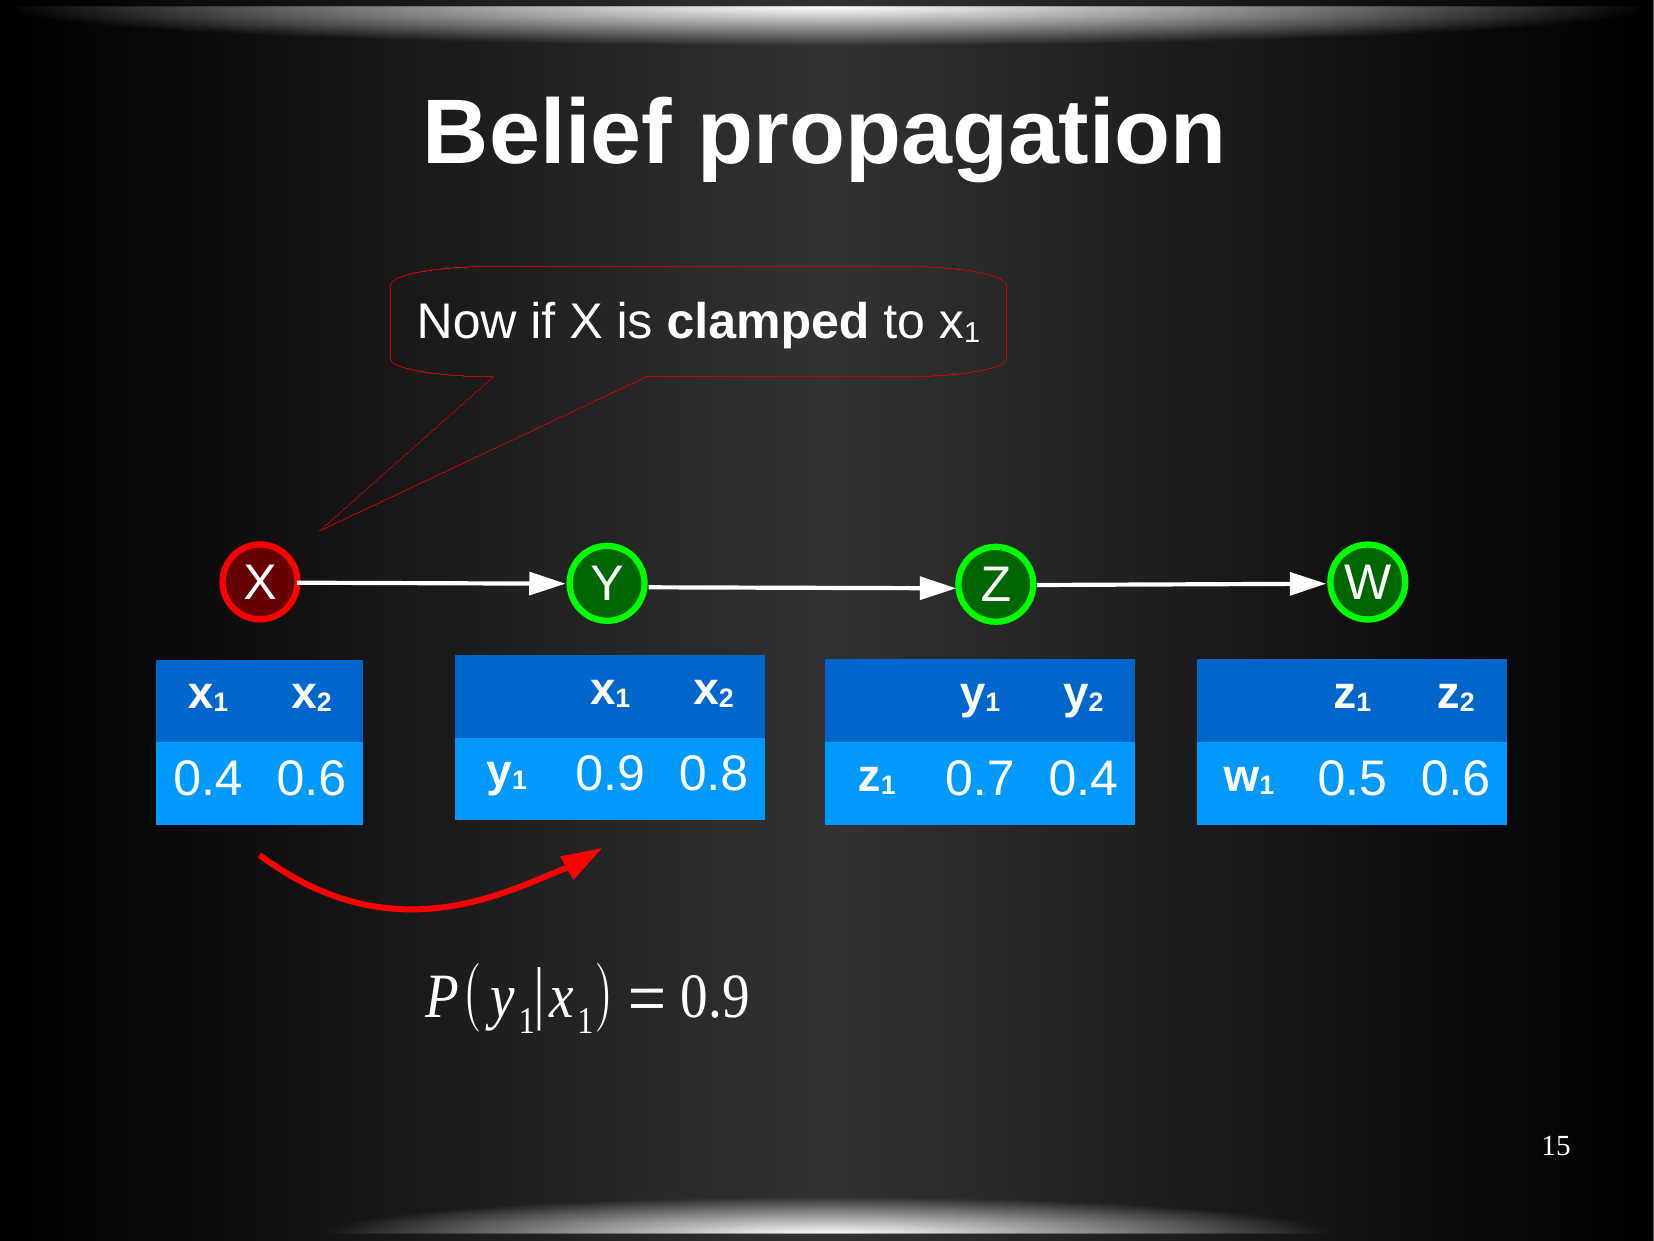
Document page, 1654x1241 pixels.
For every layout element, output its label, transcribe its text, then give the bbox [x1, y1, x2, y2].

chart [408, 962, 763, 1044]
table_header [825, 659, 928, 742]
table_cell 0.8 [662, 738, 765, 820]
table_cell 0.6 [260, 742, 363, 825]
table_cell 0.9 [558, 738, 662, 820]
table_header y1 [928, 659, 1032, 742]
text_box Z [958, 546, 1034, 622]
table_cell 0.6 [1404, 742, 1507, 825]
table_header [455, 655, 558, 738]
table_header x2 [260, 660, 363, 742]
picture [0, 0, 1654, 1241]
table_header y2 [1032, 659, 1135, 742]
table_cell 0.4 [156, 742, 260, 825]
table_cell w1 [1197, 742, 1301, 825]
table_header x1 [156, 660, 260, 742]
table_cell 0.7 [928, 742, 1032, 825]
table_cell z1 [825, 742, 928, 825]
text_box W [1330, 544, 1406, 620]
table_cell 0.4 [1032, 742, 1135, 825]
text_box Y [569, 545, 645, 621]
table_header z2 [1404, 659, 1507, 742]
table_header [1197, 659, 1301, 742]
table_header z1 [1301, 659, 1404, 742]
table_cell 0.5 [1301, 742, 1404, 825]
text_box X [222, 544, 298, 620]
text_box Now if X is clamped to x1 [319, 266, 1007, 531]
title Belief propagation [140, 62, 1511, 203]
table_header x2 [662, 655, 765, 738]
table_cell y1 [455, 738, 558, 820]
table_header x1 [558, 655, 662, 738]
